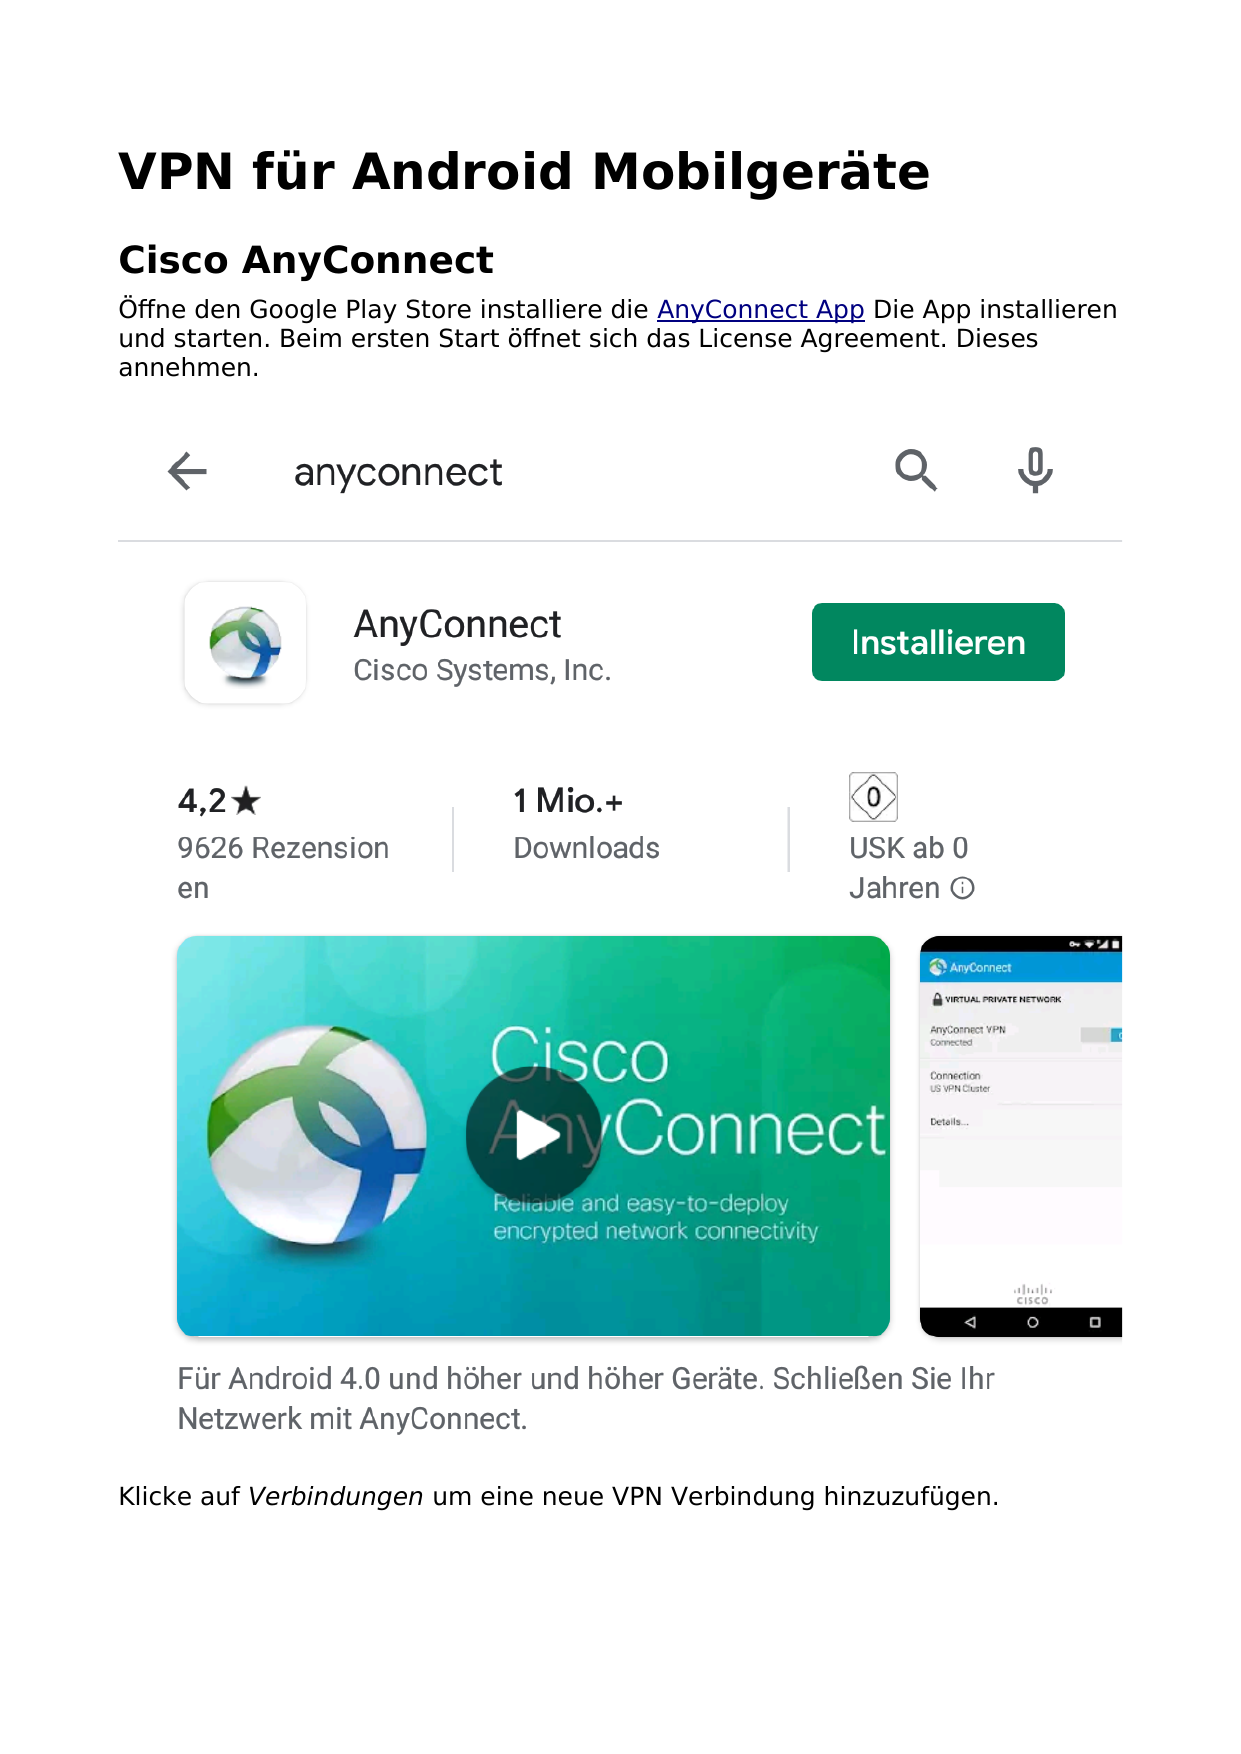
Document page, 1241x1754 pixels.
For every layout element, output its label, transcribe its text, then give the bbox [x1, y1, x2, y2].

picture [118, 395, 1123, 1470]
picture [951, 963, 1011, 973]
picture [929, 959, 947, 976]
subtitle VPN für Android Mobilgeräte [118, 143, 1122, 201]
subtitle Cisco AnyConnect [118, 239, 1122, 282]
text Öffne den Google Play Store installiere die AnyConnect App Die App installieren und starten. Beim ersten Start öffnet sich das License Agreement. Dieses annehmen. [118, 295, 1122, 382]
text Klicke auf Verbindungen um eine neue VPN Verbindung hinzuzufügen. [118, 1482, 1122, 1511]
